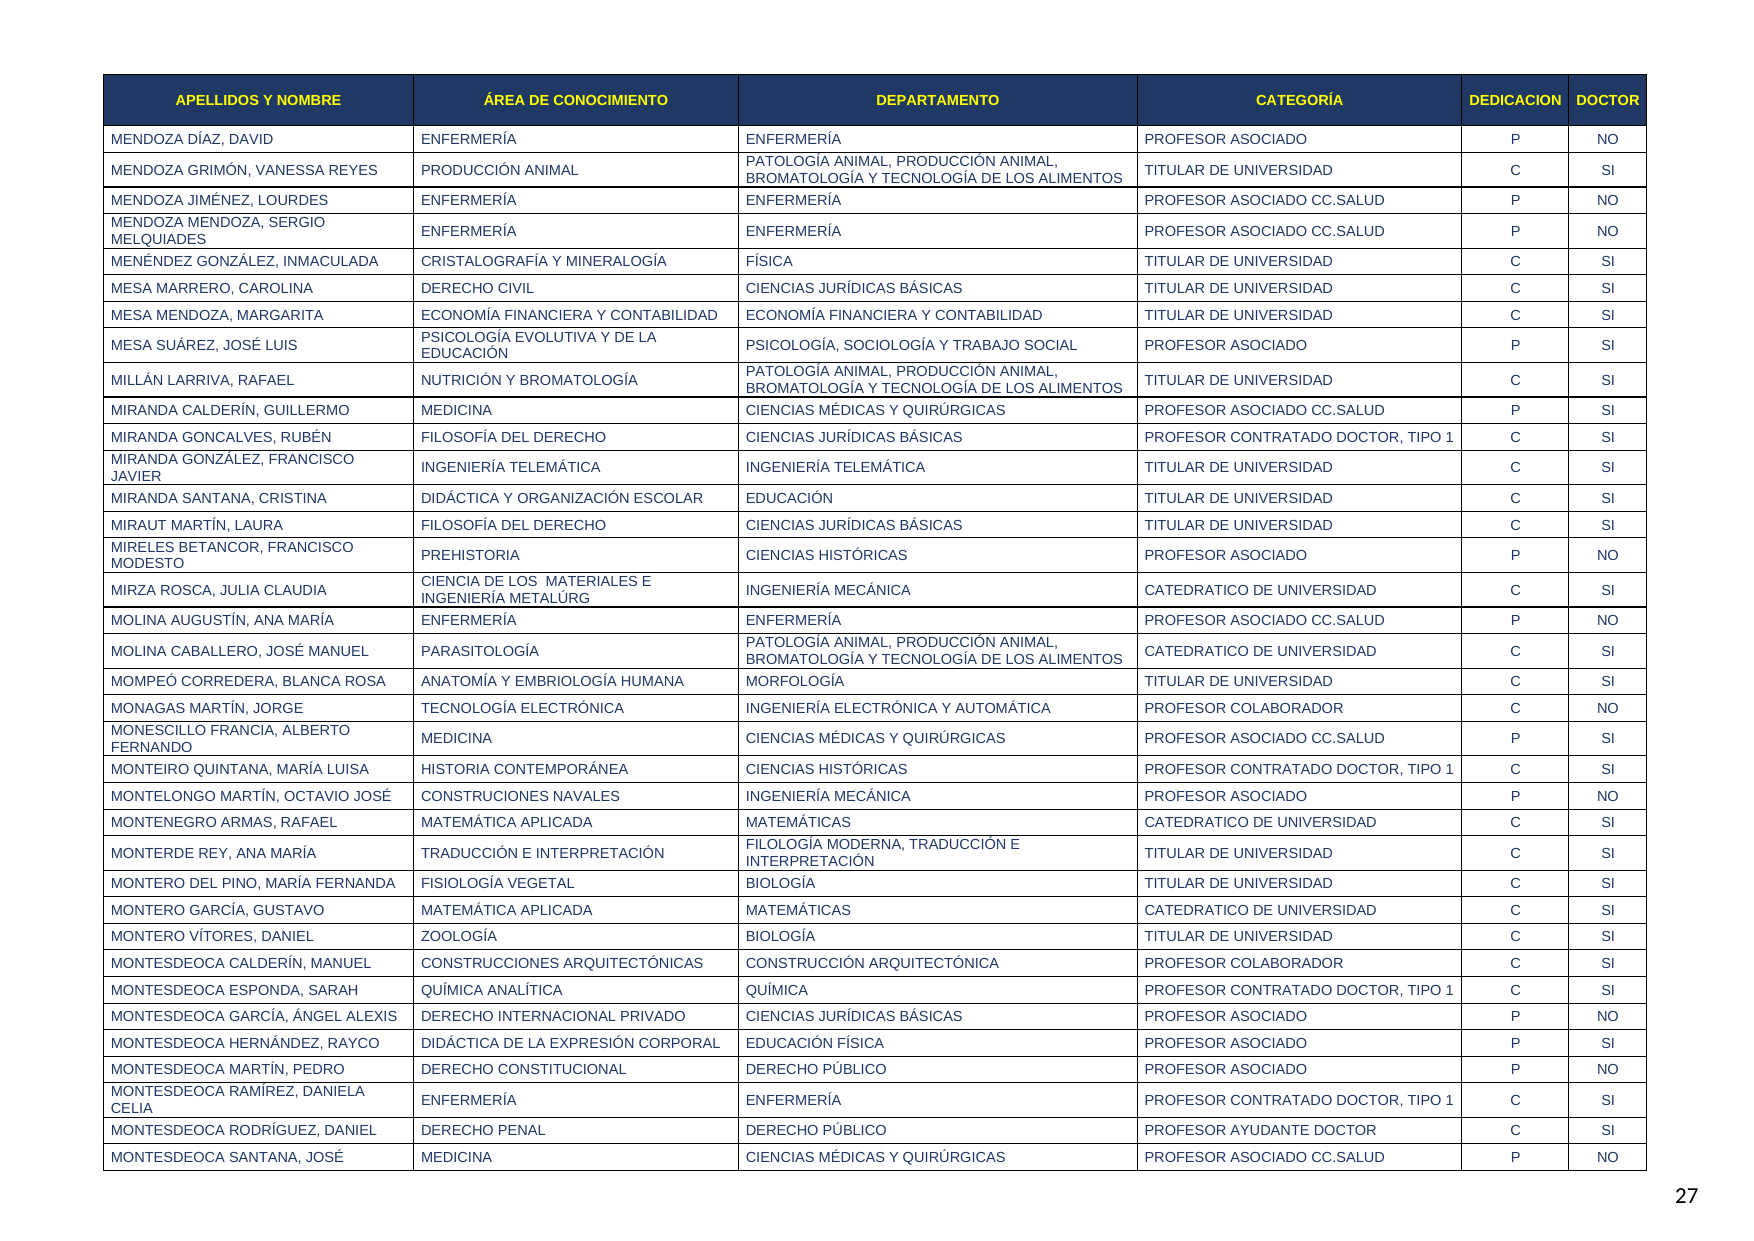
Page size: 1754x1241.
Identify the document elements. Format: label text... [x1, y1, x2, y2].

table_cell EDUCACIÓN [739, 485, 1137, 511]
table_cell PROFESOR COLABORADOR [1138, 695, 1461, 721]
table_cell TITULAR DE UNIVERSIDAD [1138, 669, 1461, 694]
table_cell SI [1569, 1083, 1646, 1117]
table_cell ECONOMÍA FINANCIERA Y CONTABILIDAD [414, 302, 738, 327]
table_cell C [1462, 977, 1568, 1002]
table_cell P [1462, 188, 1568, 213]
table_cell CIENCIA DE LOS MATERIALES E INGENIERÍA METALÚRG [414, 573, 738, 606]
table_cell MIRELES BETANCOR, FRANCISCO MODESTO [104, 538, 413, 572]
table_cell MONESCILLO FRANCIA, ALBERTO FERNANDO [104, 722, 413, 755]
table_cell PROFESOR CONTRATADO DOCTOR, TIPO 1 [1138, 756, 1461, 782]
table_cell C [1462, 756, 1568, 782]
table_cell ANATOMÍA Y EMBRIOLOGÍA HUMANA [414, 669, 738, 694]
table_cell TITULAR DE UNIVERSIDAD [1138, 485, 1461, 511]
table_cell MATEMÁTICA APLICADA [414, 810, 738, 835]
table_cell MONTESDEOCA MARTÍN, PEDRO [104, 1057, 413, 1082]
table_cell TITULAR DE UNIVERSIDAD [1138, 363, 1461, 396]
table_cell P [1462, 608, 1568, 633]
table_cell MESA SUÁREZ, JOSÉ LUIS [104, 328, 413, 362]
table_cell P [1462, 126, 1568, 152]
table_cell C [1462, 924, 1568, 949]
table_cell CIENCIAS JURÍDICAS BÁSICAS [739, 1004, 1137, 1029]
table_cell SI [1569, 398, 1646, 423]
table_cell C [1462, 634, 1568, 668]
table_cell CIENCIAS MÉDICAS Y QUIRÚRGICAS [739, 722, 1137, 755]
table_cell C [1462, 836, 1568, 869]
table_cell PROFESOR COLABORADOR [1138, 950, 1461, 976]
table_cell MENDOZA JIMÉNEZ, LOURDES [104, 188, 413, 213]
table_cell BIOLOGÍA [739, 924, 1137, 949]
table_cell MIRZA ROSCA, JULIA CLAUDIA [104, 573, 413, 606]
table_cell FILOLOGÍA MODERNA, TRADUCCIÓN E INTERPRETACIÓN [739, 836, 1137, 869]
table_cell MENDOZA MENDOZA, SERGIO MELQUIADES [104, 214, 413, 248]
table_cell CATEDRATICO DE UNIVERSIDAD [1138, 897, 1461, 923]
table_cell C [1462, 512, 1568, 537]
table_cell SI [1569, 485, 1646, 511]
table_cell MONTERO VÍTORES, DANIEL [104, 924, 413, 949]
table_cell MONTELONGO MARTÍN, OCTAVIO JOSÉ [104, 783, 413, 808]
table_cell ENFERMERÍA [739, 214, 1137, 248]
table_cell TITULAR DE UNIVERSIDAD [1138, 249, 1461, 274]
table_cell MONTESDEOCA RODRÍGUEZ, DANIEL [104, 1118, 413, 1143]
table_cell PROFESOR CONTRATADO DOCTOR, TIPO 1 [1138, 1083, 1461, 1117]
table_cell DERECHO INTERNACIONAL PRIVADO [414, 1004, 738, 1029]
table_cell MENDOZA GRIMÓN, VANESSA REYES [104, 153, 413, 186]
table_cell PROFESOR ASOCIADO [1138, 538, 1461, 572]
table_cell SI [1569, 512, 1646, 537]
table_cell CONSTRUCIONES NAVALES [414, 783, 738, 808]
table_cell SI [1569, 363, 1646, 396]
table_cell TITULAR DE UNIVERSIDAD [1138, 924, 1461, 949]
table_cell C [1462, 153, 1568, 186]
table_cell P [1462, 1144, 1568, 1170]
table_cell PROFESOR ASOCIADO CC.SALUD [1138, 722, 1461, 755]
table_cell NO [1569, 1004, 1646, 1029]
table_cell SI [1569, 669, 1646, 694]
table_cell C [1462, 1118, 1568, 1143]
table_cell SI [1569, 897, 1646, 923]
table_cell SI [1569, 249, 1646, 274]
table_cell CATEDRATICO DE UNIVERSIDAD [1138, 634, 1461, 668]
table_cell MOLINA CABALLERO, JOSÉ MANUEL [104, 634, 413, 668]
table_cell SI [1569, 1118, 1646, 1143]
table_cell MONTESDEOCA RAMÍREZ, DANIELA CELIA [104, 1083, 413, 1117]
table_cell MILLÁN LARRIVA, RAFAEL [104, 363, 413, 396]
table_cell NO [1569, 783, 1646, 808]
table_cell MONTESDEOCA GARCÍA, ÁNGEL ALEXIS [104, 1004, 413, 1029]
table_cell C [1462, 302, 1568, 327]
table_cell MATEMÁTICAS [739, 810, 1137, 835]
table_cell MONTERO DEL PINO, MARÍA FERNANDA [104, 871, 413, 896]
table_cell MONTERO GARCÍA, GUSTAVO [104, 897, 413, 923]
table_cell C [1462, 871, 1568, 896]
table_cell SI [1569, 836, 1646, 869]
table_cell NO [1569, 1144, 1646, 1170]
table_cell PRODUCCIÓN ANIMAL [414, 153, 738, 186]
table_cell EDUCACIÓN FÍSICA [739, 1030, 1137, 1056]
table_cell MONTESDEOCA SANTANA, JOSÉ [104, 1144, 413, 1170]
table_cell SI [1569, 153, 1646, 186]
table_cell MATEMÁTICAS [739, 897, 1137, 923]
table_cell CONSTRUCCIONES ARQUITECTÓNICAS [414, 950, 738, 976]
table_cell NO [1569, 214, 1646, 248]
table_cell CRISTALOGRAFÍA Y MINERALOGÍA [414, 249, 738, 274]
table_cell ENFERMERÍA [414, 214, 738, 248]
table_cell MIRANDA GONCALVES, RUBÉN [104, 424, 413, 449]
table_cell TITULAR DE UNIVERSIDAD [1138, 836, 1461, 869]
table_cell PROFESOR ASOCIADO CC.SALUD [1138, 398, 1461, 423]
table_cell PROFESOR ASOCIADO [1138, 783, 1461, 808]
table_cell SI [1569, 977, 1646, 1002]
table_cell INGENIERÍA TELEMÁTICA [739, 451, 1137, 484]
table_cell DERECHO PENAL [414, 1118, 738, 1143]
table_cell SI [1569, 871, 1646, 896]
table_cell MONTESDEOCA ESPONDA, SARAH [104, 977, 413, 1002]
table_cell PROFESOR CONTRATADO DOCTOR, TIPO 1 [1138, 424, 1461, 449]
table_cell PROFESOR ASOCIADO [1138, 328, 1461, 362]
table_cell TITULAR DE UNIVERSIDAD [1138, 153, 1461, 186]
table_cell SI [1569, 573, 1646, 606]
table_cell SI [1569, 302, 1646, 327]
table_cell PROFESOR ASOCIADO CC.SALUD [1138, 188, 1461, 213]
table_cell NO [1569, 608, 1646, 633]
table_cell NO [1569, 695, 1646, 721]
table_cell MONTERDE REY, ANA MARÍA [104, 836, 413, 869]
table_cell MONTESDEOCA HERNÁNDEZ, RAYCO [104, 1030, 413, 1056]
table_cell QUÍMICA ANALÍTICA [414, 977, 738, 1002]
table_cell MONAGAS MARTÍN, JORGE [104, 695, 413, 721]
table_header DEDICACION [1462, 75, 1568, 125]
table_cell C [1462, 695, 1568, 721]
table_cell PROFESOR ASOCIADO CC.SALUD [1138, 608, 1461, 633]
table_cell ENFERMERÍA [739, 126, 1137, 152]
table_cell CIENCIAS JURÍDICAS BÁSICAS [739, 512, 1137, 537]
table_cell CATEDRATICO DE UNIVERSIDAD [1138, 573, 1461, 606]
table_cell PROFESOR ASOCIADO [1138, 1057, 1461, 1082]
table_cell MORFOLOGÍA [739, 669, 1137, 694]
table_cell TITULAR DE UNIVERSIDAD [1138, 512, 1461, 537]
table_cell CIENCIAS HISTÓRICAS [739, 538, 1137, 572]
table_cell C [1462, 451, 1568, 484]
table_cell ENFERMERÍA [414, 188, 738, 213]
table_cell P [1462, 722, 1568, 755]
table_cell C [1462, 275, 1568, 301]
table_cell TITULAR DE UNIVERSIDAD [1138, 451, 1461, 484]
table_cell FILOSOFÍA DEL DERECHO [414, 512, 738, 537]
table_cell ZOOLOGÍA [414, 924, 738, 949]
table_cell DIDÁCTICA Y ORGANIZACIÓN ESCOLAR [414, 485, 738, 511]
table_cell SI [1569, 451, 1646, 484]
table_cell PROFESOR ASOCIADO CC.SALUD [1138, 1144, 1461, 1170]
table_cell NO [1569, 1057, 1646, 1082]
table_cell CIENCIAS JURÍDICAS BÁSICAS [739, 424, 1137, 449]
table_cell P [1462, 328, 1568, 362]
table_cell SI [1569, 722, 1646, 755]
table_cell DIDÁCTICA DE LA EXPRESIÓN CORPORAL [414, 1030, 738, 1056]
table_cell MONTESDEOCA CALDERÍN, MANUEL [104, 950, 413, 976]
table_cell INGENIERÍA MECÁNICA [739, 573, 1137, 606]
table_cell MIRAUT MARTÍN, LAURA [104, 512, 413, 537]
table_cell BIOLOGÍA [739, 871, 1137, 896]
table_cell SI [1569, 950, 1646, 976]
table_cell TRADUCCIÓN E INTERPRETACIÓN [414, 836, 738, 869]
table_cell NO [1569, 126, 1646, 152]
table_cell TECNOLOGÍA ELECTRÓNICA [414, 695, 738, 721]
table_cell DERECHO CIVIL [414, 275, 738, 301]
table_cell FÍSICA [739, 249, 1137, 274]
table_cell PSICOLOGÍA EVOLUTIVA Y DE LA EDUCACIÓN [414, 328, 738, 362]
table_header ÁREA DE CONOCIMIENTO [414, 75, 738, 125]
table_cell MEDICINA [414, 398, 738, 423]
table_cell HISTORIA CONTEMPORÁNEA [414, 756, 738, 782]
table_cell INGENIERÍA ELECTRÓNICA Y AUTOMÁTICA [739, 695, 1137, 721]
table_cell QUÍMICA [739, 977, 1137, 1002]
table_cell P [1462, 783, 1568, 808]
table_cell PREHISTORIA [414, 538, 738, 572]
table_cell ENFERMERÍA [414, 1083, 738, 1117]
table_cell TITULAR DE UNIVERSIDAD [1138, 302, 1461, 327]
table_cell MONTENEGRO ARMAS, RAFAEL [104, 810, 413, 835]
table_cell SI [1569, 756, 1646, 782]
table_cell MESA MENDOZA, MARGARITA [104, 302, 413, 327]
table_cell C [1462, 363, 1568, 396]
table_cell PARASITOLOGÍA [414, 634, 738, 668]
table_cell PROFESOR ASOCIADO CC.SALUD [1138, 214, 1461, 248]
table_cell FISIOLOGÍA VEGETAL [414, 871, 738, 896]
table_cell C [1462, 1083, 1568, 1117]
table_cell ENFERMERÍA [414, 126, 738, 152]
table_cell SI [1569, 275, 1646, 301]
table_cell MIRANDA GONZÁLEZ, FRANCISCO JAVIER [104, 451, 413, 484]
table_cell MOMPEÓ CORREDERA, BLANCA ROSA [104, 669, 413, 694]
table_cell MIRANDA CALDERÍN, GUILLERMO [104, 398, 413, 423]
table_cell SI [1569, 810, 1646, 835]
table_cell PATOLOGÍA ANIMAL, PRODUCCIÓN ANIMAL, BROMATOLOGÍA Y TECNOLOGÍA DE LOS ALIMENTOS [739, 634, 1137, 668]
table_cell C [1462, 424, 1568, 449]
table_cell CATEDRATICO DE UNIVERSIDAD [1138, 810, 1461, 835]
table_cell P [1462, 1030, 1568, 1056]
table_header CATEGORÍA [1138, 75, 1461, 125]
table_cell PROFESOR ASOCIADO [1138, 126, 1461, 152]
table_cell PSICOLOGÍA, SOCIOLOGÍA Y TRABAJO SOCIAL [739, 328, 1137, 362]
table_cell C [1462, 573, 1568, 606]
table_cell C [1462, 485, 1568, 511]
table_cell MATEMÁTICA APLICADA [414, 897, 738, 923]
table_cell NUTRICIÓN Y BROMATOLOGÍA [414, 363, 738, 396]
table_cell MENDOZA DÍAZ, DAVID [104, 126, 413, 152]
table_cell C [1462, 249, 1568, 274]
table_cell P [1462, 214, 1568, 248]
table_cell SI [1569, 424, 1646, 449]
table_cell MESA MARRERO, CAROLINA [104, 275, 413, 301]
table_header DEPARTAMENTO [739, 75, 1137, 125]
table_cell SI [1569, 328, 1646, 362]
table_header APELLIDOS Y NOMBRE [104, 75, 413, 125]
table_cell CIENCIAS MÉDICAS Y QUIRÚRGICAS [739, 398, 1137, 423]
table_cell C [1462, 897, 1568, 923]
table_cell P [1462, 538, 1568, 572]
table_cell PROFESOR CONTRATADO DOCTOR, TIPO 1 [1138, 977, 1461, 1002]
table_cell NO [1569, 188, 1646, 213]
table_cell INGENIERÍA MECÁNICA [739, 783, 1137, 808]
table_cell ENFERMERÍA [739, 608, 1137, 633]
table_cell ENFERMERÍA [739, 188, 1137, 213]
table_cell MIRANDA SANTANA, CRISTINA [104, 485, 413, 511]
table_cell MONTEIRO QUINTANA, MARÍA LUISA [104, 756, 413, 782]
table_cell DERECHO PÚBLICO [739, 1057, 1137, 1082]
table_cell PROFESOR ASOCIADO [1138, 1030, 1461, 1056]
table_cell CIENCIAS MÉDICAS Y QUIRÚRGICAS [739, 1144, 1137, 1170]
table_cell NO [1569, 538, 1646, 572]
table_cell CIENCIAS HISTÓRICAS [739, 756, 1137, 782]
table_cell PATOLOGÍA ANIMAL, PRODUCCIÓN ANIMAL, BROMATOLOGÍA Y TECNOLOGÍA DE LOS ALIMENTOS [739, 153, 1137, 186]
table_cell DERECHO CONSTITUCIONAL [414, 1057, 738, 1082]
table_cell CIENCIAS JURÍDICAS BÁSICAS [739, 275, 1137, 301]
table_cell ENFERMERÍA [414, 608, 738, 633]
table_cell P [1462, 1004, 1568, 1029]
table_cell ECONOMÍA FINANCIERA Y CONTABILIDAD [739, 302, 1137, 327]
table_cell P [1462, 398, 1568, 423]
table_cell TITULAR DE UNIVERSIDAD [1138, 275, 1461, 301]
table_cell C [1462, 669, 1568, 694]
table_cell SI [1569, 924, 1646, 949]
table_header DOCTOR [1569, 75, 1646, 125]
table_cell MEDICINA [414, 722, 738, 755]
table_cell MEDICINA [414, 1144, 738, 1170]
table_cell MOLINA AUGUSTÍN, ANA MARÍA [104, 608, 413, 633]
table_cell SI [1569, 634, 1646, 668]
table_cell SI [1569, 1030, 1646, 1056]
table_cell C [1462, 810, 1568, 835]
table_cell MENÉNDEZ GONZÁLEZ, INMACULADA [104, 249, 413, 274]
table_cell P [1462, 1057, 1568, 1082]
table_cell CONSTRUCCIÓN ARQUITECTÓNICA [739, 950, 1137, 976]
table_cell C [1462, 950, 1568, 976]
table_cell INGENIERÍA TELEMÁTICA [414, 451, 738, 484]
table_cell PROFESOR AYUDANTE DOCTOR [1138, 1118, 1461, 1143]
table_cell PROFESOR ASOCIADO [1138, 1004, 1461, 1029]
table_cell DERECHO PÚBLICO [739, 1118, 1137, 1143]
table_cell FILOSOFÍA DEL DERECHO [414, 424, 738, 449]
table_cell ENFERMERÍA [739, 1083, 1137, 1117]
table_cell PATOLOGÍA ANIMAL, PRODUCCIÓN ANIMAL, BROMATOLOGÍA Y TECNOLOGÍA DE LOS ALIMENTOS [739, 363, 1137, 396]
table_cell TITULAR DE UNIVERSIDAD [1138, 871, 1461, 896]
